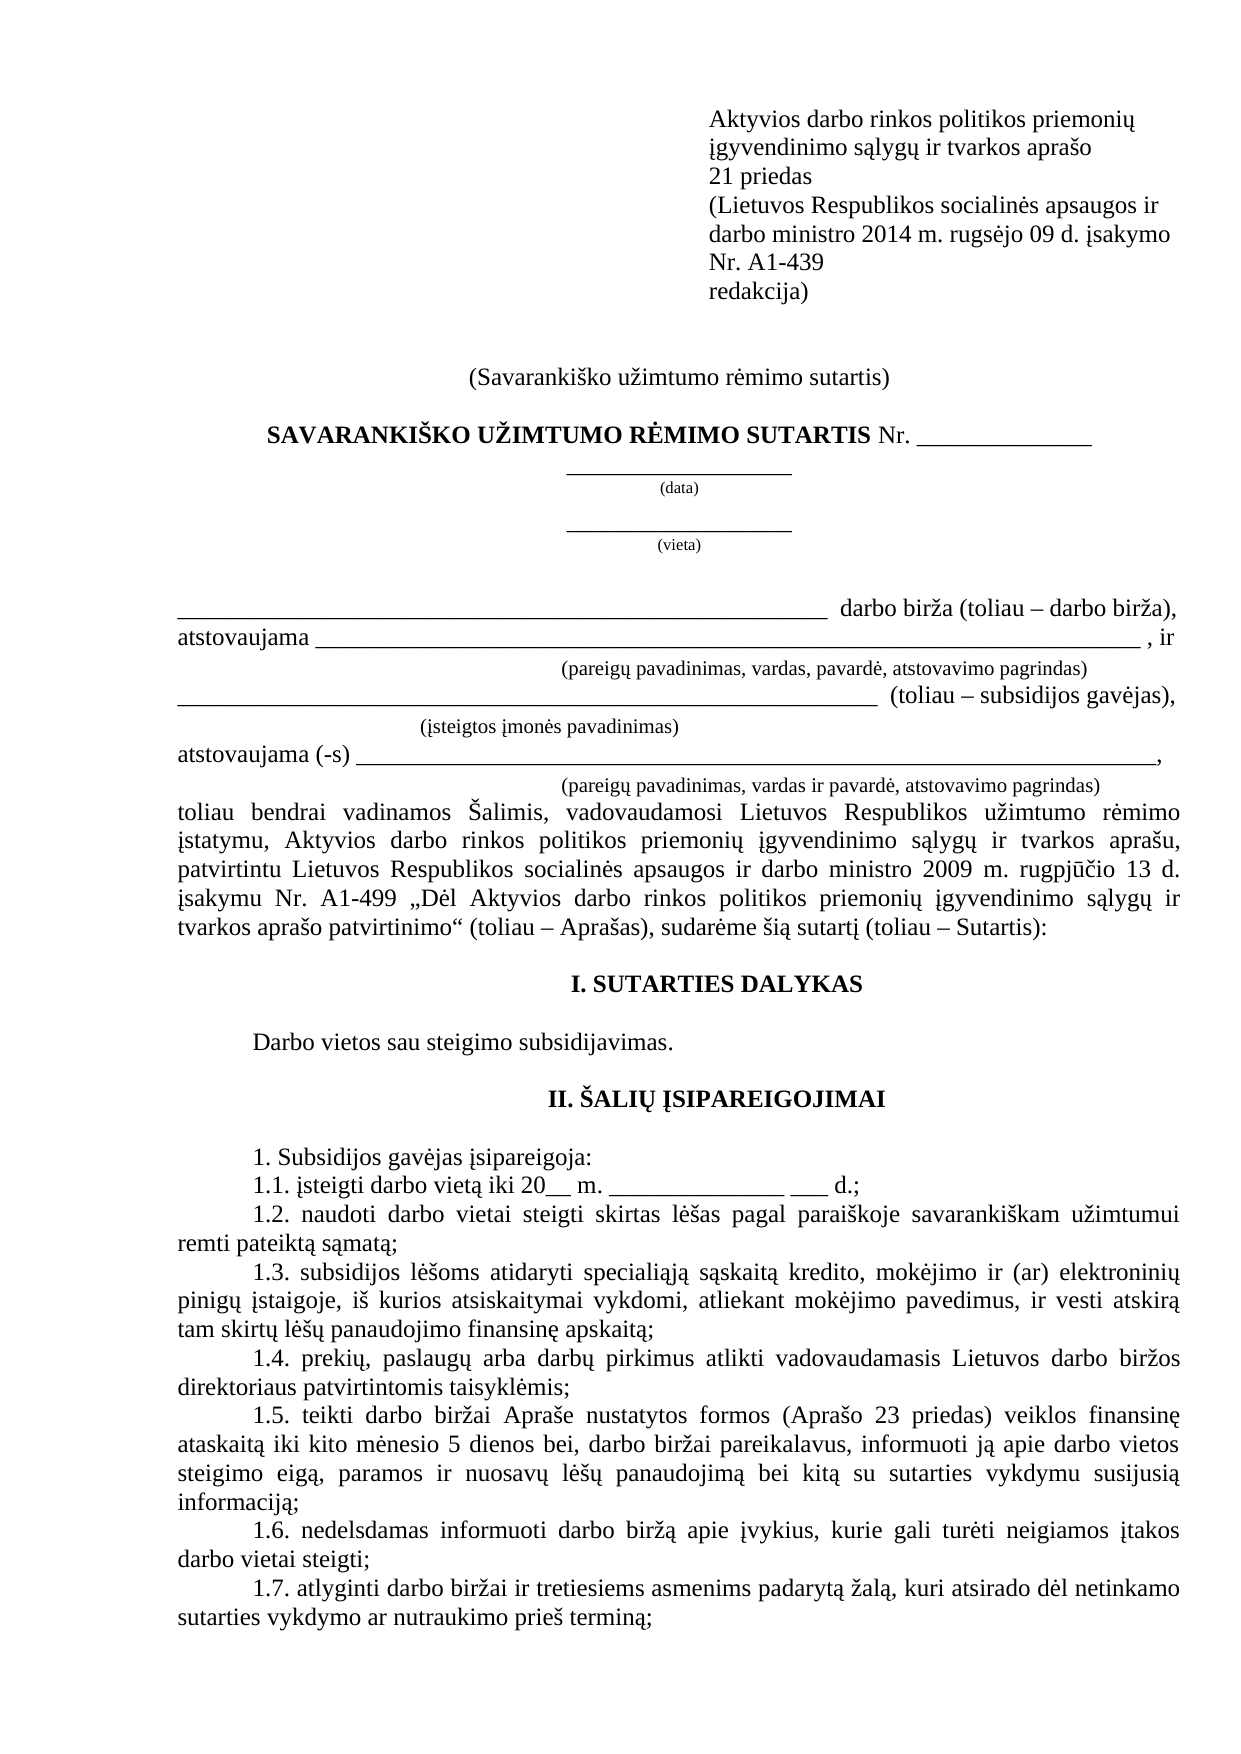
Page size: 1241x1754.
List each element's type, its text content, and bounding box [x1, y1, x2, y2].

text ________________________________________________________ (toliau – subsidijos gavėjas), [177, 680, 1181, 709]
text atstovaujama __________________________________________________________________ , ir [177, 622, 1181, 651]
text 21 priedas [709, 161, 1181, 190]
text 1.3. subsidijos lėšoms atidaryti specialiąją sąskaitą kredito, mokėjimo ir (ar) elektroninių pinigų įstaigoje, iš kurios atsiskaitymai vykdomi, atliekant mokėjimo pavedimus, ir vesti atskirą tam skirtų lėšų panaudojimo finansinę apskaitą; [177, 1257, 1181, 1343]
text Aktyvios darbo rinkos politikos priemonių [709, 104, 1181, 132]
text II. ŠALIŲ ĮSIPAREIGOJIMAI [177, 1084, 1181, 1113]
text redakcija) [709, 276, 1181, 305]
text __________________ [177, 449, 1181, 477]
text 1.2. naudoti darbo vietai steigti skirtas lėšas pagal paraiškoje savarankiškam užimtumui remti pateiktą sąmatą; [177, 1199, 1181, 1257]
text įgyvendinimo sąlygų ir tvarkos aprašo [709, 132, 1181, 161]
text 1. Subsidijos gavėjas įsipareigoja: [177, 1142, 1181, 1170]
text (pareigų pavadinimas, vardas ir pavardė, atstovavimo pagrindas) [177, 767, 1181, 797]
text (Savarankiško užimtumo rėmimo sutartis) [177, 362, 1181, 391]
text (pareigų pavadinimas, vardas, pavardė, atstovavimo pagrindas) [177, 651, 1181, 680]
text (data) [177, 477, 1181, 506]
text Nr. A1-439 [709, 247, 1181, 276]
text 1.7. atlyginti darbo biržai ir tretiesiems asmenims padarytą žalą, kuri atsirado dėl netinkamo sutarties vykdymo ar nutraukimo prieš terminą; [177, 1573, 1181, 1630]
text (Lietuvos Respublikos socialinės apsaugos ir darbo ministro 2014 m. rugsėjo 09 d. įsakymo [709, 190, 1181, 247]
text SAVARANKIŠKO UŽIMTUMO RĖMIMO SUTARTIS Nr. ______________ [177, 420, 1181, 449]
text ____________________________________________________ darbo birža (toliau – darbo birža), [177, 592, 1181, 622]
text 1.5. teikti darbo biržai Apraše nustatytos formos (Aprašo 23 priedas) veiklos finansinę ataskaitą iki kito mėnesio 5 dienos bei, darbo biržai pareikalavus, informuoti ją apie darbo vietos steigimo eigą, paramos ir nuosavų lėšų panaudojimą bei kitą su sutarties vykdymu susijusią informaciją; [177, 1400, 1181, 1515]
text I. SUTARTIES DALYKAS [177, 969, 1181, 998]
text toliau bendrai vadinamos Šalimis, vadovaudamosi Lietuvos Respublikos užimtumo rėmimo įstatymu, Aktyvios darbo rinkos politikos priemonių įgyvendinimo sąlygų ir tvarkos aprašu, patvirtintu Lietuvos Respublikos socialinės apsaugos ir darbo ministro 2009 m. rugpjūčio 13 d. įsakymu Nr. A1-499 „Dėl Aktyvios darbo rinkos politikos priemonių įgyvendinimo sąlygų ir tvarkos aprašo patvirtinimo“ (toliau – Aprašas), sudarėme šią sutartį (toliau – Sutartis): [177, 797, 1181, 940]
text Darbo vietos sau steigimo subsidijavimas. [177, 1027, 1181, 1055]
text 1.4. prekių, paslaugų arba darbų pirkimus atlikti vadovaudamasis Lietuvos darbo biržos direktoriaus patvirtintomis taisyklėmis; [177, 1343, 1181, 1400]
text 1.6. nedelsdamas informuoti darbo biržą apie įvykius, kurie gali turėti neigiamos įtakos darbo vietai steigti; [177, 1515, 1181, 1573]
text 1.1. įsteigti darbo vietą iki 20__ m. ______________ ___ d.; [177, 1170, 1181, 1199]
text (vieta) [177, 535, 1181, 564]
text __________________ [177, 506, 1181, 535]
text atstovaujama (-s) ________________________________________________________________, [177, 738, 1181, 767]
text (įsteigtos įmonės pavadinimas) [177, 709, 1181, 738]
